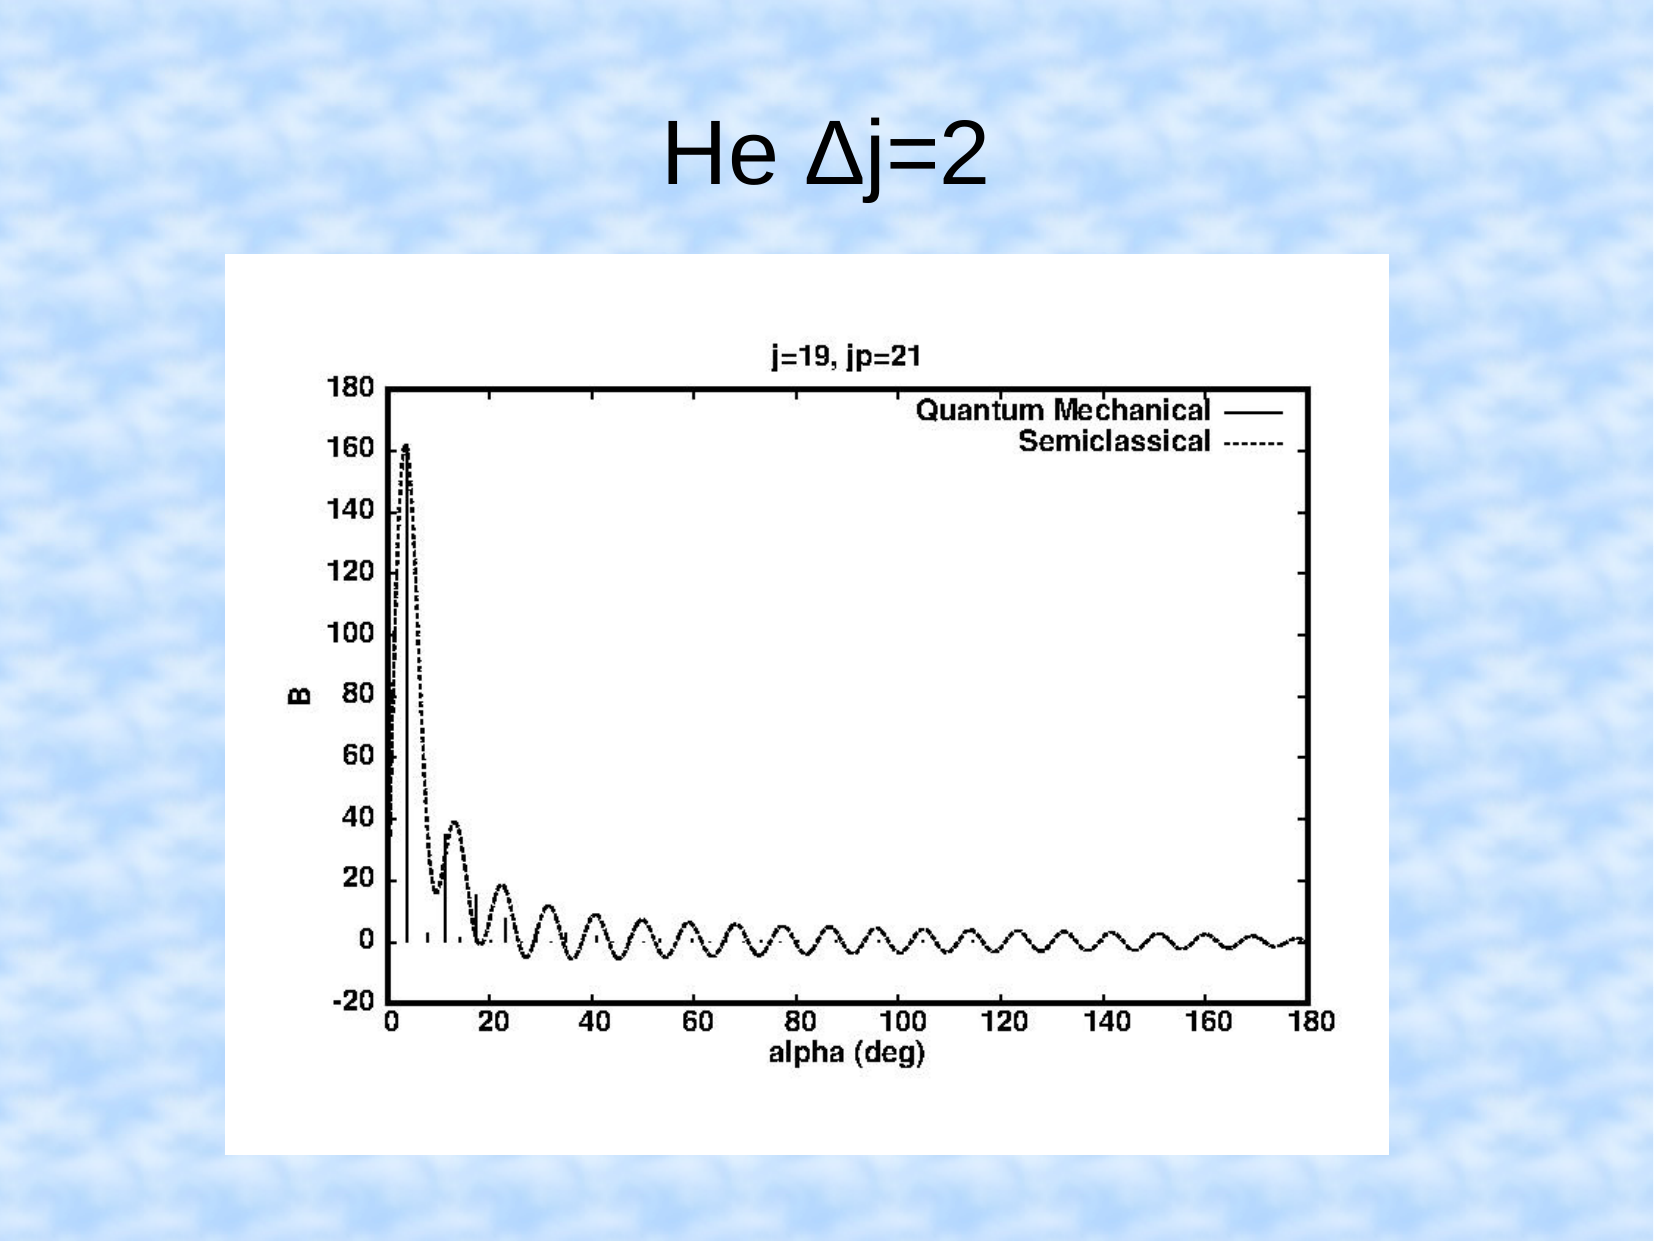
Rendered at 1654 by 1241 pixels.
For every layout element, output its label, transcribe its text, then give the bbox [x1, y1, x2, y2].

picture [0, 0, 1654, 1241]
title He Δj=2 [82, 49, 1571, 257]
